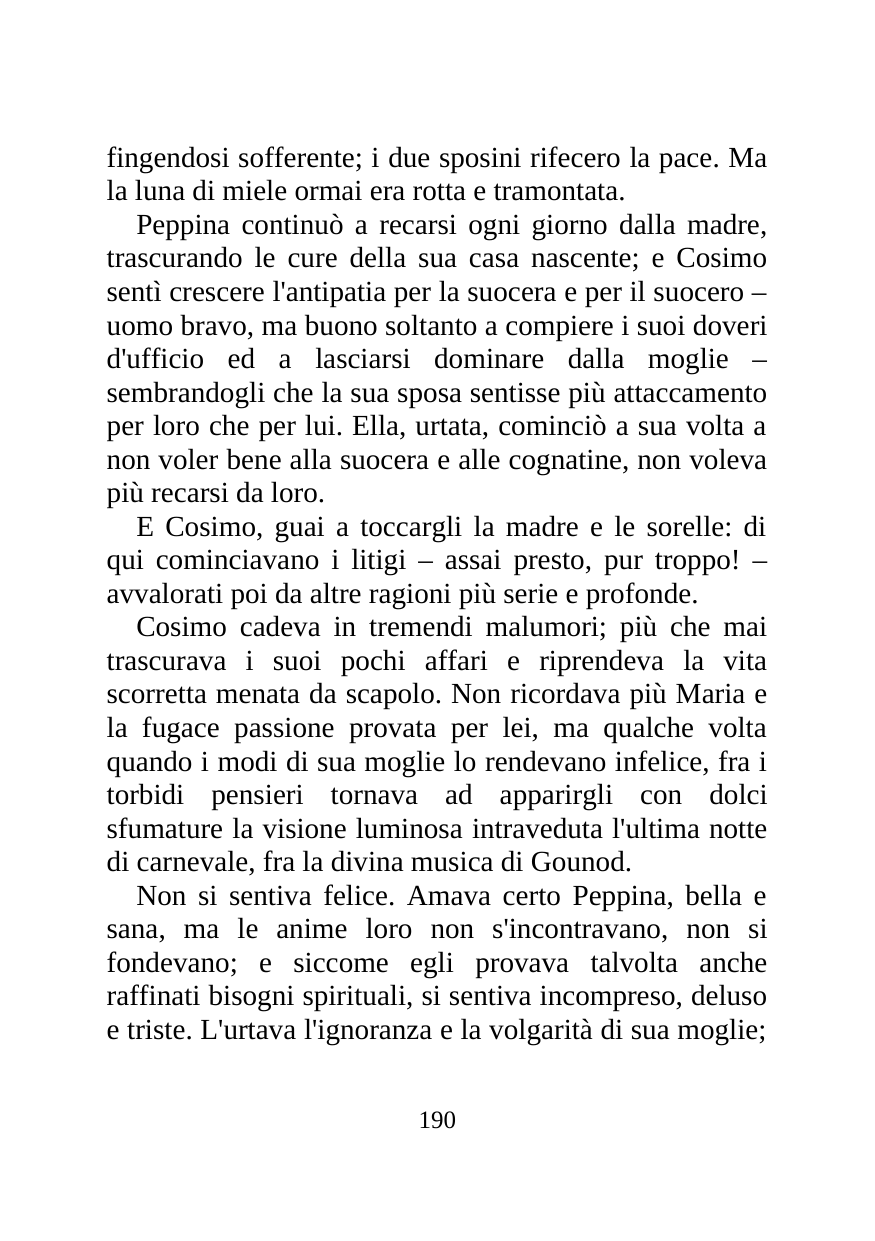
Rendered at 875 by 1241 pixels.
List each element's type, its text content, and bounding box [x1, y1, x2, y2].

text fingendosi sofferente; i due sposini rifecero la pace. Ma la luna di miele ormai era rotta e tramontata. [106, 140, 768, 207]
text E Cosimo, guai a toccargli la madre e le sorelle: di qui cominciavano i litigi – assai presto, pur troppo! – avvalorati poi da altre ragioni più serie e profonde. [106, 509, 768, 609]
text Non si sentiva felice. Amava certo Peppina, bella e sana, ma le anime loro non s'incontravano, non si fondevano; e siccome egli provava talvolta anche raffinati bisogni spirituali, si sentiva incompreso, deluso e triste. L'urtava l'ignoranza e la volgarità di sua moglie; [106, 878, 768, 1046]
text Cosimo cadeva in tremendi malumori; più che mai trascurava i suoi pochi affari e riprendeva la vita scorretta menata da scapolo. Non ricordava più Maria e la fugace passione provata per lei, ma qualche volta quando i modi di sua moglie lo rendevano infelice, fra i torbidi pensieri tornava ad apparirgli con dolci sfumature la visione luminosa intraveduta l'ultima notte di carnevale, fra la divina musica di Gounod. [106, 609, 768, 878]
text Peppina continuò a recarsi ogni giorno dalla madre, trascurando le cure della sua casa nascente; e Cosimo sentì crescere l'antipatia per la suocera e per il suocero – uomo bravo, ma buono soltanto a compiere i suoi doveri d'ufficio ed a lasciarsi dominare dalla moglie – sembrandogli che la sua sposa sentisse più attaccamento per loro che per lui. Ella, urtata, cominciò a sua volta a non voler bene alla suocera e alle cognatine, non voleva più recarsi da loro. [106, 207, 768, 509]
